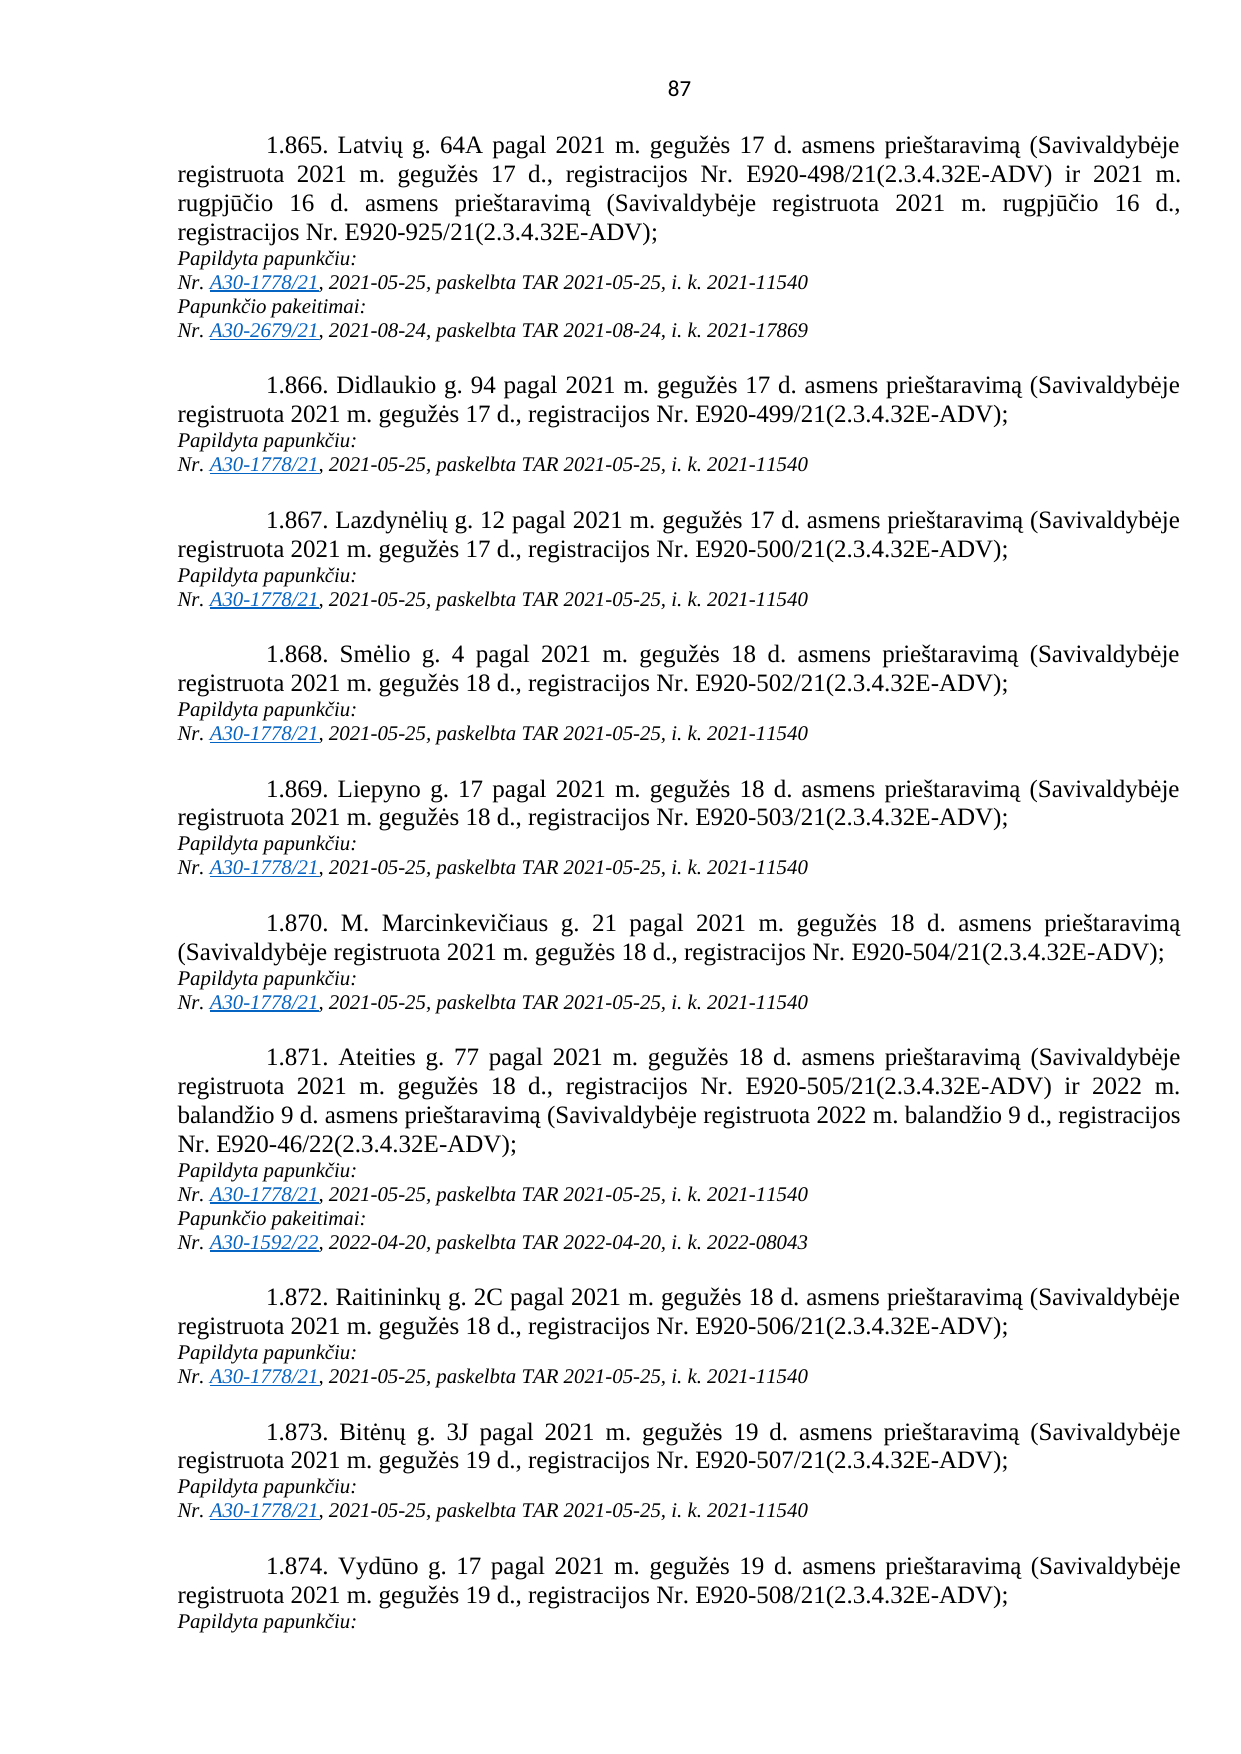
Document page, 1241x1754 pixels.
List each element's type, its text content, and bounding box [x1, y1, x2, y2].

text Papunkčio pakeitimai: [177, 294, 1181, 318]
text 1.872. Raitininkų g. 2C pagal 2021 m. gegužės 18 d. asmens prieštaravimą (Savivaldybėje registruota 2021 m. gegužės 18 d., registracijos Nr. E920-506/21(2.3.4.32E-ADV); [177, 1282, 1181, 1340]
text 1.867. Lazdynėlių g. 12 pagal 2021 m. gegužės 17 d. asmens prieštaravimą (Savivaldybėje registruota 2021 m. gegužės 17 d., registracijos Nr. E920-500/21(2.3.4.32E-ADV); [177, 505, 1181, 562]
text Papildyta papunkčiu: [177, 1157, 1181, 1182]
text Papildyta papunkčiu: [177, 428, 1181, 452]
text 1.869. Liepyno g. 17 pagal 2021 m. gegužės 18 d. asmens prieštaravimą (Savivaldybėje registruota 2021 m. gegužės 18 d., registracijos Nr. E920-503/21(2.3.4.32E-ADV); [177, 774, 1181, 831]
text Nr. A30-1778/21, 2021-05-25, paskelbta TAR 2021-05-25, i. k. 2021-11540 [177, 855, 1181, 879]
text Nr. A30-1778/21, 2021-05-25, paskelbta TAR 2021-05-25, i. k. 2021-11540 [177, 1498, 1181, 1522]
text Papildyta papunkčiu: [177, 831, 1181, 855]
text Papildyta papunkčiu: [177, 562, 1181, 587]
text 1.874. Vydūno g. 17 pagal 2021 m. gegužės 19 d. asmens prieštaravimą (Savivaldybėje registruota 2021 m. gegužės 19 d., registracijos Nr. E920-508/21(2.3.4.32E-ADV); [177, 1551, 1181, 1609]
text Papildyta papunkčiu: [177, 246, 1181, 270]
text Nr. A30-1778/21, 2021-05-25, paskelbta TAR 2021-05-25, i. k. 2021-11540 [177, 1182, 1181, 1206]
text Nr. A30-1592/22, 2022-04-20, paskelbta TAR 2022-04-20, i. k. 2022-08043 [177, 1230, 1181, 1254]
text Papildyta papunkčiu: [177, 697, 1181, 721]
text 1.865. Latvių g. 64A pagal 2021 m. gegužės 17 d. asmens prieštaravimą (Savivaldybėje registruota 2021 m. gegužės 17 d., registracijos Nr. E920-498/21(2.3.4.32E-ADV) ir 2021 m. rugpjūčio 16 d. asmens prieštaravimą (Savivaldybėje registruota 2021 m. rugpjūčio 16 d., registracijos Nr. E920-925/21(2.3.4.32E-ADV); [177, 131, 1181, 246]
text Papildyta papunkčiu: [177, 1609, 1181, 1633]
text 1.871. Ateities g. 77 pagal 2021 m. gegužės 18 d. asmens prieštaravimą (Savivaldybėje registruota 2021 m. gegužės 18 d., registracijos Nr. E920-505/21(2.3.4.32E-ADV) ir 2022 m. balandžio 9 d. asmens prieštaravimą (Savivaldybėje registruota 2022 m. balandžio 9 d., registracijos Nr. E920-46/22(2.3.4.32E-ADV); [177, 1042, 1181, 1157]
text Nr. A30-1778/21, 2021-05-25, paskelbta TAR 2021-05-25, i. k. 2021-11540 [177, 270, 1181, 294]
text Nr. A30-1778/21, 2021-05-25, paskelbta TAR 2021-05-25, i. k. 2021-11540 [177, 587, 1181, 611]
text 1.868. Smėlio g. 4 pagal 2021 m. gegužės 18 d. asmens prieštaravimą (Savivaldybėje registruota 2021 m. gegužės 18 d., registracijos Nr. E920-502/21(2.3.4.32E-ADV); [177, 639, 1181, 697]
text Nr. A30-1778/21, 2021-05-25, paskelbta TAR 2021-05-25, i. k. 2021-11540 [177, 452, 1181, 476]
text Papildyta papunkčiu: [177, 1340, 1181, 1364]
text 1.866. Didlaukio g. 94 pagal 2021 m. gegužės 17 d. asmens prieštaravimą (Savivaldybėje registruota 2021 m. gegužės 17 d., registracijos Nr. E920-499/21(2.3.4.32E-ADV); [177, 371, 1181, 428]
text Papildyta papunkčiu: [177, 1474, 1181, 1498]
text Nr. A30-1778/21, 2021-05-25, paskelbta TAR 2021-05-25, i. k. 2021-11540 [177, 1364, 1181, 1388]
text Nr. A30-2679/21, 2021-08-24, paskelbta TAR 2021-08-24, i. k. 2021-17869 [177, 318, 1181, 342]
text Papunkčio pakeitimai: [177, 1206, 1181, 1230]
text 1.873. Bitėnų g. 3J pagal 2021 m. gegužės 19 d. asmens prieštaravimą (Savivaldybėje registruota 2021 m. gegužės 19 d., registracijos Nr. E920-507/21(2.3.4.32E-ADV); [177, 1417, 1181, 1474]
text Papildyta papunkčiu: [177, 966, 1181, 990]
text Nr. A30-1778/21, 2021-05-25, paskelbta TAR 2021-05-25, i. k. 2021-11540 [177, 721, 1181, 745]
text Nr. A30-1778/21, 2021-05-25, paskelbta TAR 2021-05-25, i. k. 2021-11540 [177, 990, 1181, 1014]
text 1.870. M. Marcinkevičiaus g. 21 pagal 2021 m. gegužės 18 d. asmens prieštaravimą (Savivaldybėje registruota 2021 m. gegužės 18 d., registracijos Nr. E920-504/21(2.3.4.32E-ADV); [177, 908, 1181, 966]
